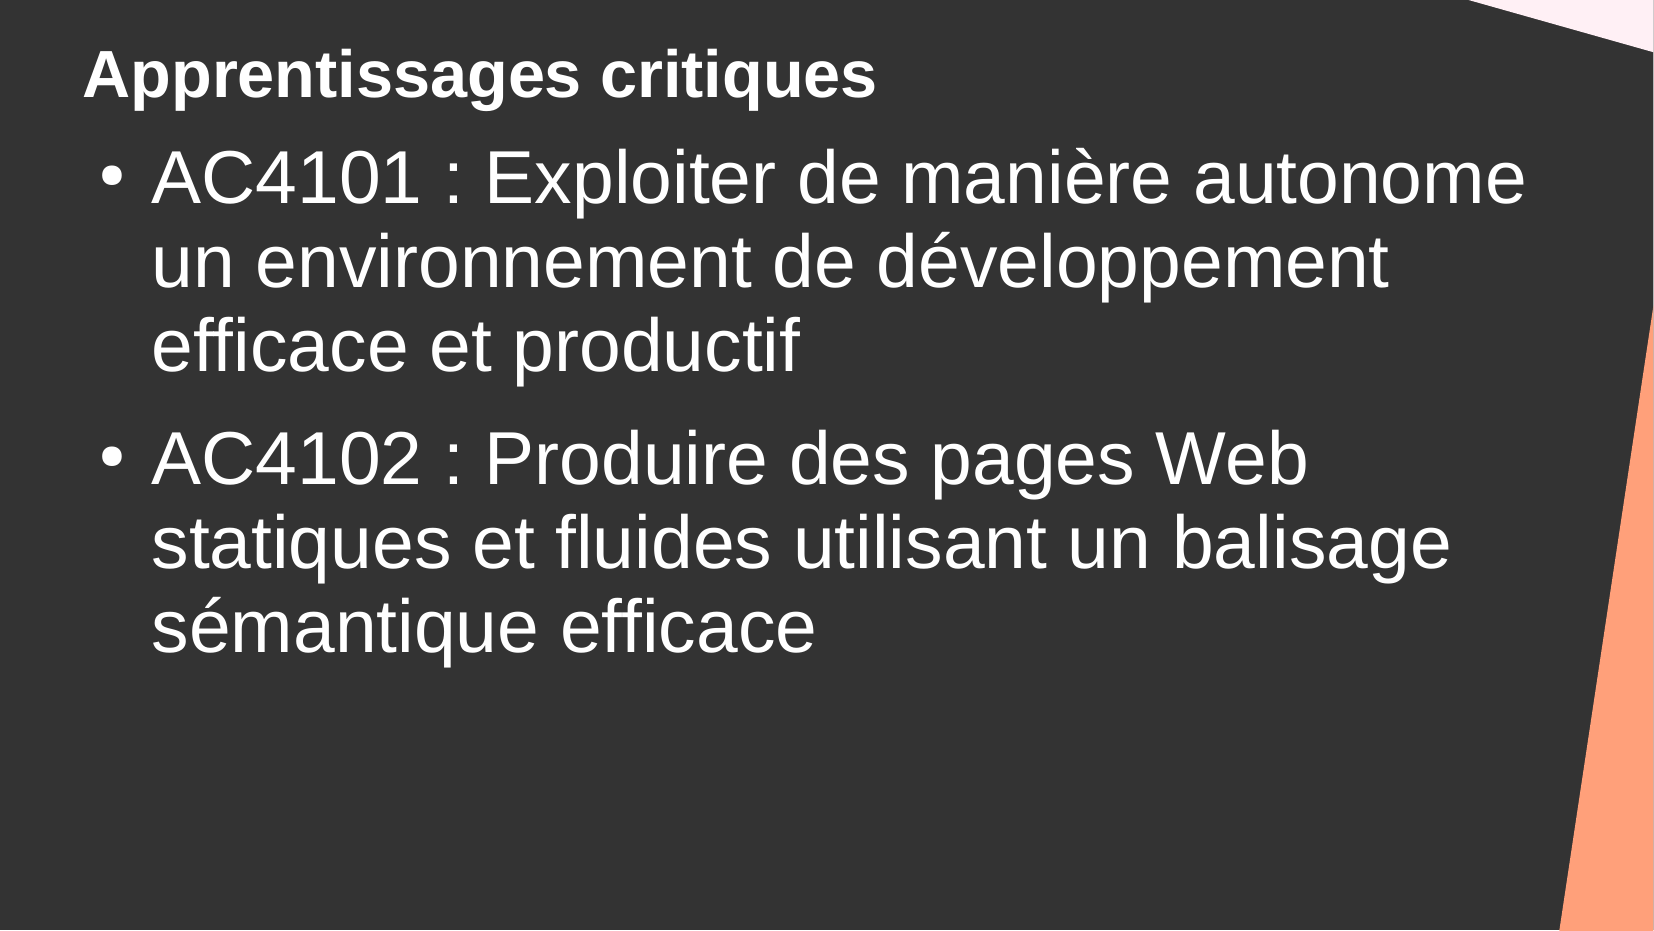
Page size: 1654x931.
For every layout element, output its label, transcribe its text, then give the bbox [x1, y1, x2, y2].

text_box [1559, 301, 1654, 931]
text_box [1468, 0, 1654, 53]
list AC4101 : Exploiter de manière autonome un environnement de développement efficace et productif AC4102 : Produire des pages Web statiques et fluides utilisant un balisage sémantique efficace [80, 135, 1620, 721]
title Apprentissages critiques [82, 36, 1571, 122]
